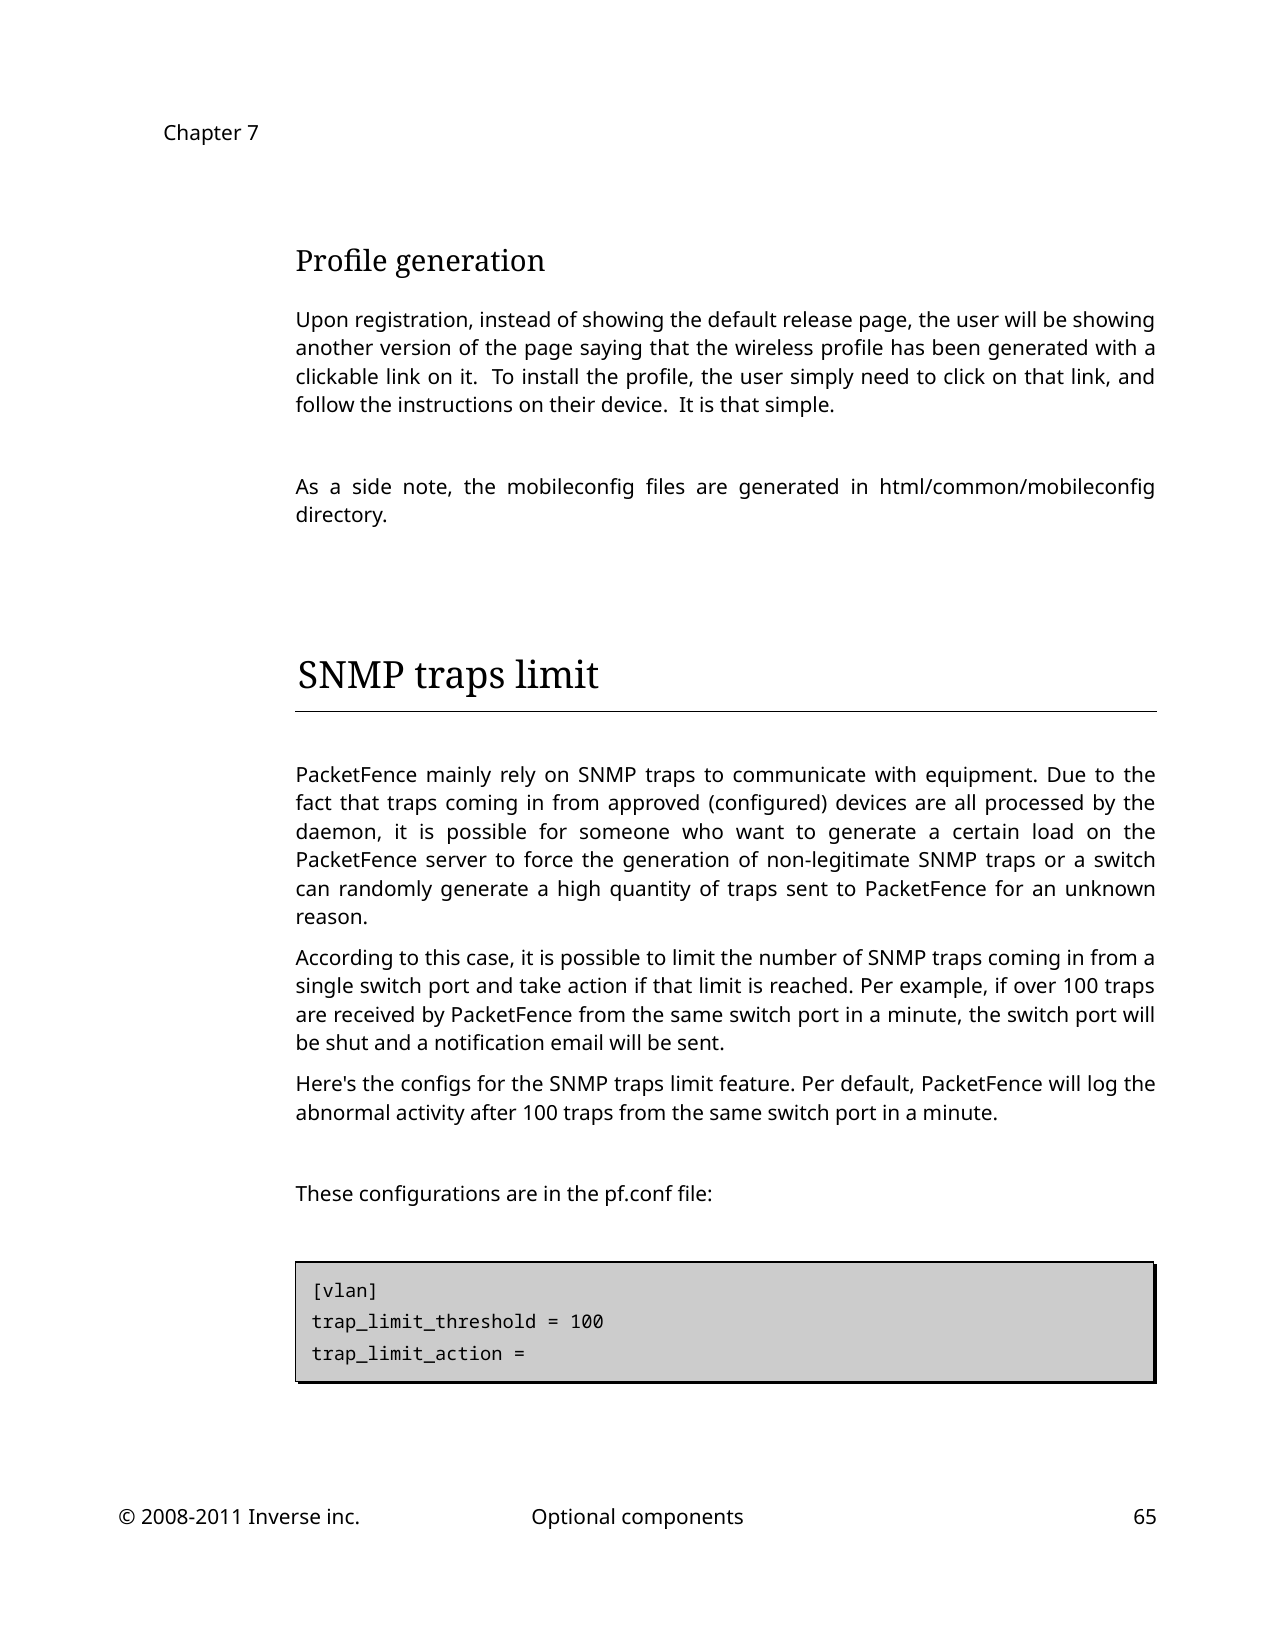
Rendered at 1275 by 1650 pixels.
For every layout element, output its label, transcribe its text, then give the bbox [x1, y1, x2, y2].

text Upon registration, instead of showing the default release page, the user will be showing another version of the page saying that the wireless profile has been generated with a clickable link on it. To install the profile, the user simply need to click on that link, and follow the instructions on their device. It is that simple. [295, 305, 1157, 419]
text PacketFence mainly rely on SNMP traps to communicate with equipment. Due to the fact that traps coming in from approved (configured) devices are all processed by the daemon, it is possible for someone who want to generate a certain load on the PacketFence server to force the generation of non-legitimate SNMP traps or a switch can randomly generate a high quantity of traps sent to PacketFence for an unknown reason. [295, 760, 1157, 931]
text Here's the configs for the SNMP traps limit feature. Per default, PacketFence will log the abnormal activity after 100 traps from the same switch port in a minute. [295, 1069, 1157, 1126]
text These configurations are in the pf.conf file: [295, 1179, 1157, 1208]
text [vlan] [296, 1263, 1153, 1293]
text According to this case, it is possible to limit the number of SNMP traps coming in from a single switch port and take action if that limit is reached. Per example, if over 100 traps are received by PacketFence from the same switch port in a minute, the switch port will be shut and a notification email will be sent. [295, 943, 1157, 1057]
text trap_limit_threshold = 100 [296, 1293, 1153, 1324]
text As a side note, the mobileconfig files are generated in html/common/mobileconfig directory. [295, 472, 1157, 529]
subtitle SNMP traps limit [295, 648, 1157, 711]
subtitle Profile generation [295, 241, 1157, 280]
text trap_limit_action = [296, 1324, 1153, 1381]
